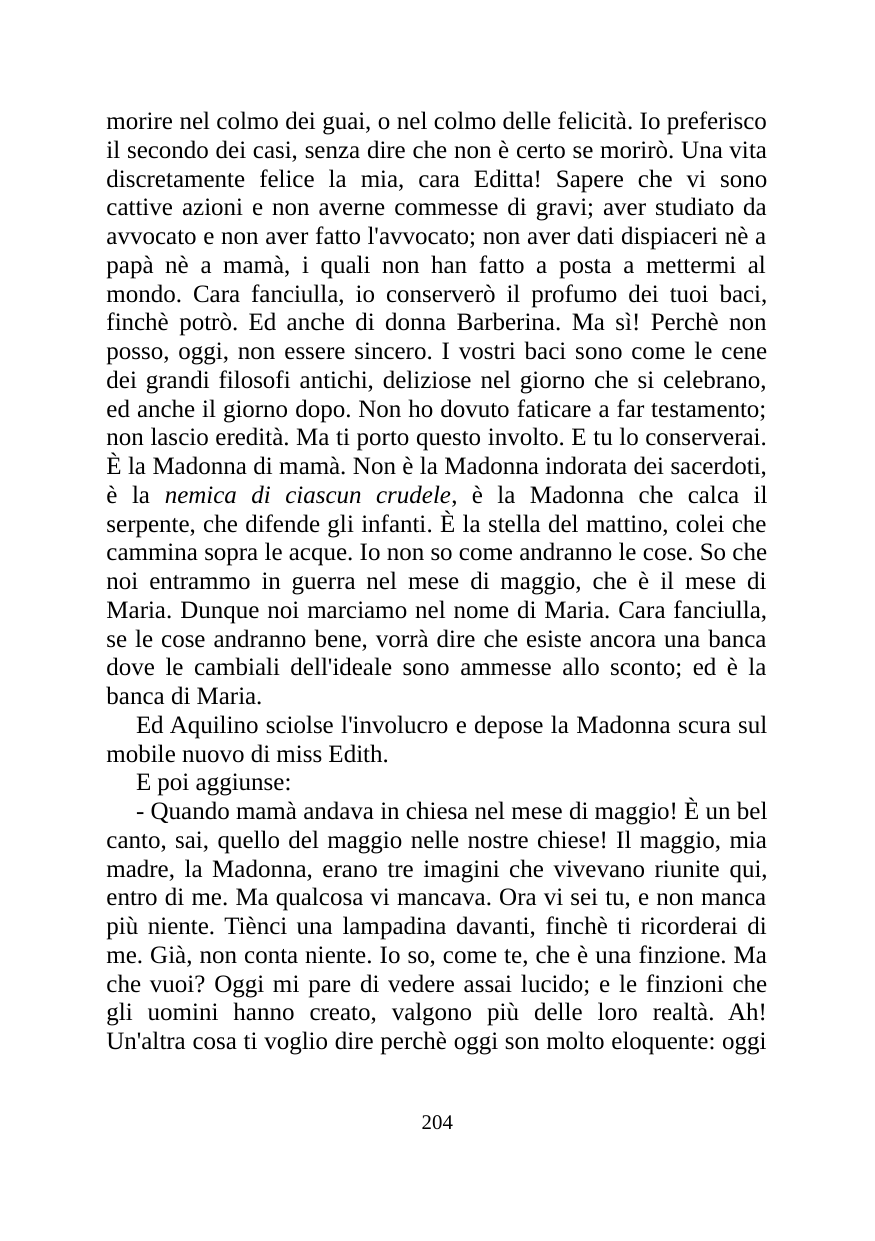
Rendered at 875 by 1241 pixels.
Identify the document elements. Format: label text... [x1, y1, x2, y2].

text E poi aggiunse: [106, 767, 768, 796]
text Ed Aquilino sciolse l'involucro e depose la Madonna scura sul mobile nuovo di miss Edith. [106, 710, 768, 767]
text morire nel colmo dei guai, o nel colmo delle felicità. Io preferisco il secondo dei casi, senza dire che non è certo se morirò. Una vita discretamente felice la mia, cara Editta! Sapere che vi sono cattive azioni e non averne commesse di gravi; aver studiato da avvocato e non aver fatto l'avvocato; non aver dati dispiaceri nè a papà nè a mamà, i quali non han fatto a posta a mettermi al mondo. Cara fanciulla, io conserverò il profumo dei tuoi baci, finchè potrò. Ed anche di donna Barberina. Ma sì! Perchè non posso, oggi, non essere sincero. I vostri baci sono come le cene dei grandi filosofi antichi, deliziose nel giorno che si celebrano, ed anche il giorno dopo. Non ho dovuto faticare a far testamento; non lascio eredità. Ma ti porto questo involto. E tu lo conserverai. È la Madonna di mamà. Non è la Madonna indorata dei sacerdoti, è la nemica di ciascun crudele, è la Madonna che calca il serpente, che difende gli infanti. È la stella del mattino, colei che cammina sopra le acque. Io non so come andranno le cose. So che noi entrammo in guerra nel mese di maggio, che è il mese di Maria. Dunque noi marciamo nel nome di Maria. Cara fanciulla, se le cose andranno bene, vorrà dire che esiste ancora una banca dove le cambiali dell'ideale sono ammesse allo sconto; ed è la banca di Maria. [106, 106, 768, 710]
text - Quando mamà andava in chiesa nel mese di maggio! È un bel canto, sai, quello del maggio nelle nostre chiese! Il maggio, mia madre, la Madonna, erano tre imagini che vivevano riunite qui, entro di me. Ma qualcosa vi mancava. Ora vi sei tu, e non manca più niente. Tiènci una lampadina davanti, finchè ti ricorderai di me. Già, non conta niente. Io so, come te, che è una finzione. Ma che vuoi? Oggi mi pare di vedere assai lucido; e le finzioni che gli uomini hanno creato, valgono più delle loro realtà. Ah! Un'altra cosa ti voglio dire perchè oggi son molto eloquente: oggi [106, 796, 768, 1055]
